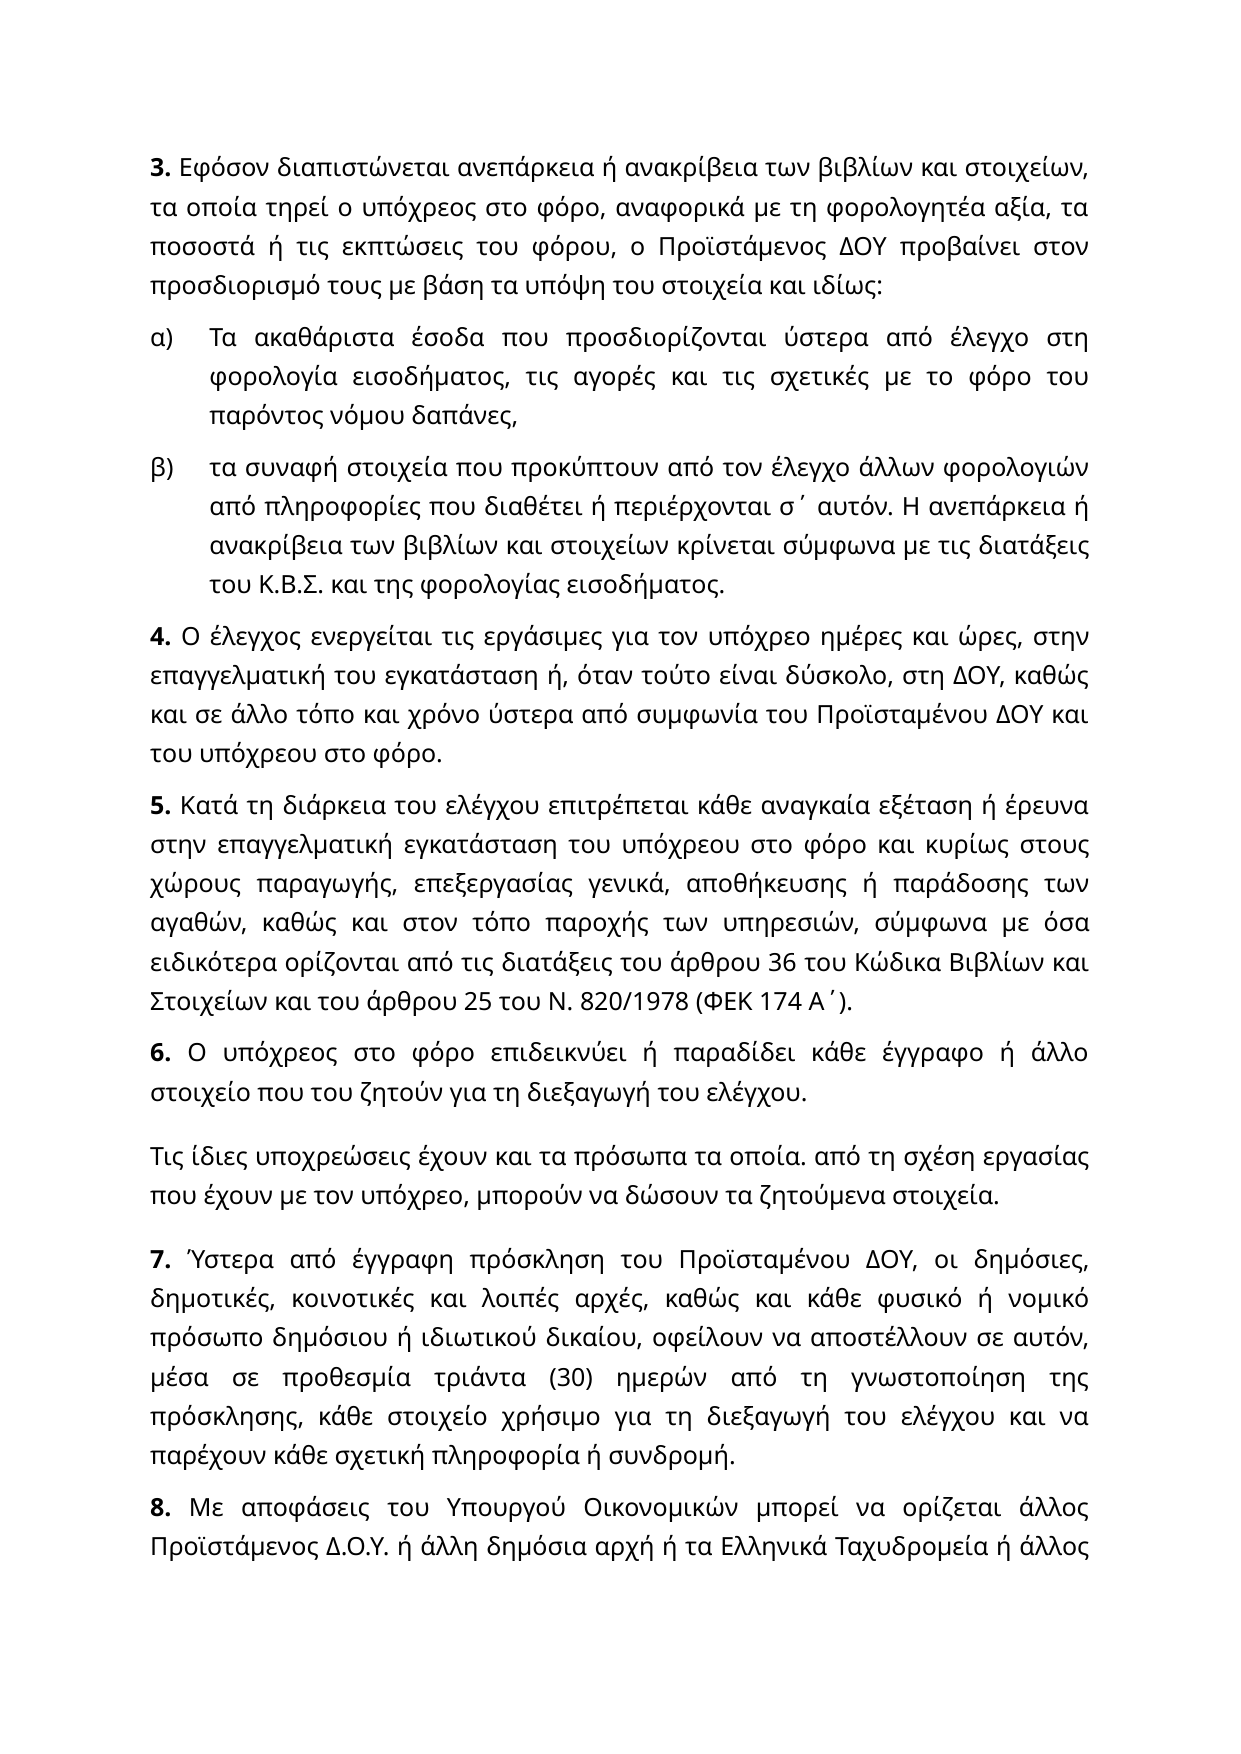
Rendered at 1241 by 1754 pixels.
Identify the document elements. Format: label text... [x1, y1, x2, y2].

text 8. Με αποφάσεις του Υπουργού Οικονομικών μπορεί να ορίζεται άλλος Προϊστάμενος Δ.Ο.Υ. ή άλλη δημόσια αρχή ή τα Ελληνικά Ταχυδρομεία ή άλλος [150, 1489, 1090, 1562]
text 7. Ύστερα από έγγραφη πρόσκληση του Προϊσταμένου ΔΟΥ, οι δημόσιες, δημοτικές, κοινοτικές και λοιπές αρχές, καθώς και κάθε φυσικό ή νομικό πρόσωπο δημόσιου ή ιδιωτικού δικαίου, οφείλουν να αποστέλλουν σε αυτόν, μέσα σε προθεσμία τριάντα (30) ημερών από τη γνωστοποίηση της πρόσκλησης, κάθε στοιχείο χρήσιμο για τη διεξαγωγή του ελέγχου και να παρέχουν κάθε σχετική πληροφορία ή συνδρομή. [150, 1242, 1090, 1472]
list α) Τα ακαθάριστα έσοδα που προσδιορίζονται ύστερα από έλεγχο στη φορολογία εισοδήματος, τις αγορές και τις σχετικές με το φόρο του παρόντος νόμου δαπάνες, [150, 319, 1090, 432]
text 6. Ο υπόχρεος στο φόρο επιδεικνύει ή παραδίδει κάθε έγγραφο ή άλλο στοιχείο που του ζητούν για τη διεξαγωγή του ελέγχου. [150, 1035, 1090, 1108]
list β) τα συναφή στοιχεία που προκύπτουν από τον έλεγχο άλλων φορολογιών από πληροφορίες που διαθέτει ή περιέρχονται σ΄ αυτόν. Η ανεπάρκεια ή ανακρίβεια των βιβλίων και στοιχείων κρίνεται σύμφωνα με τις διατάξεις του Κ.Β.Σ. και της φορολογίας εισοδήματος. [150, 449, 1090, 601]
text Τις ίδιες υποχρεώσεις έχουν και τα πρόσωπα τα οποία. από τη σχέση εργασίας που έχουν με τον υπόχρεο, μπορούν να δώσουν τα ζητούμενα στοιχεία. [150, 1138, 1090, 1212]
text 5. Κατά τη διάρκεια του ελέγχου επιτρέπεται κάθε αναγκαία εξέταση ή έρευνα στην επαγγελματική εγκατάσταση του υπόχρεου στο φόρο και κυρίως στους χώρους παραγωγής, επεξεργασίας γενικά, αποθήκευσης ή παράδοσης των αγαθών, καθώς και στον τόπο παροχής των υπηρεσιών, σύμφωνα με όσα ειδικότερα ορίζονται από τις διατάξεις του άρθρου 36 του Κώδικα Βιβλίων και Στοιχείων και του άρθρου 25 του Ν. 820/1978 (ΦΕΚ 174 Α΄). [150, 787, 1090, 1017]
text 4. Ο έλεγχος ενεργείται τις εργάσιμες για τον υπόχρεο ημέρες και ώρες, στην επαγγελματική του εγκατάσταση ή, όταν τούτο είναι δύσκολο, στη ΔΟΥ, καθώς και σε άλλο τόπο και χρόνο ύστερα από συμφωνία του Προϊσταμένου ΔΟΥ και του υπόχρεου στο φόρο. [150, 618, 1090, 770]
text 3. Εφόσον διαπιστώνεται ανεπάρκεια ή ανακρίβεια των βιβλίων και στοιχείων, τα οποία τηρεί ο υπόχρεος στο φόρο, αναφορικά με τη φορολογητέα αξία, τα ποσοστά ή τις εκπτώσεις του φόρου, ο Προϊστάμενος ΔΟΥ προβαίνει στον προσδιορισμό τους με βάση τα υπόψη του στοιχεία και ιδίως: [150, 150, 1090, 302]
